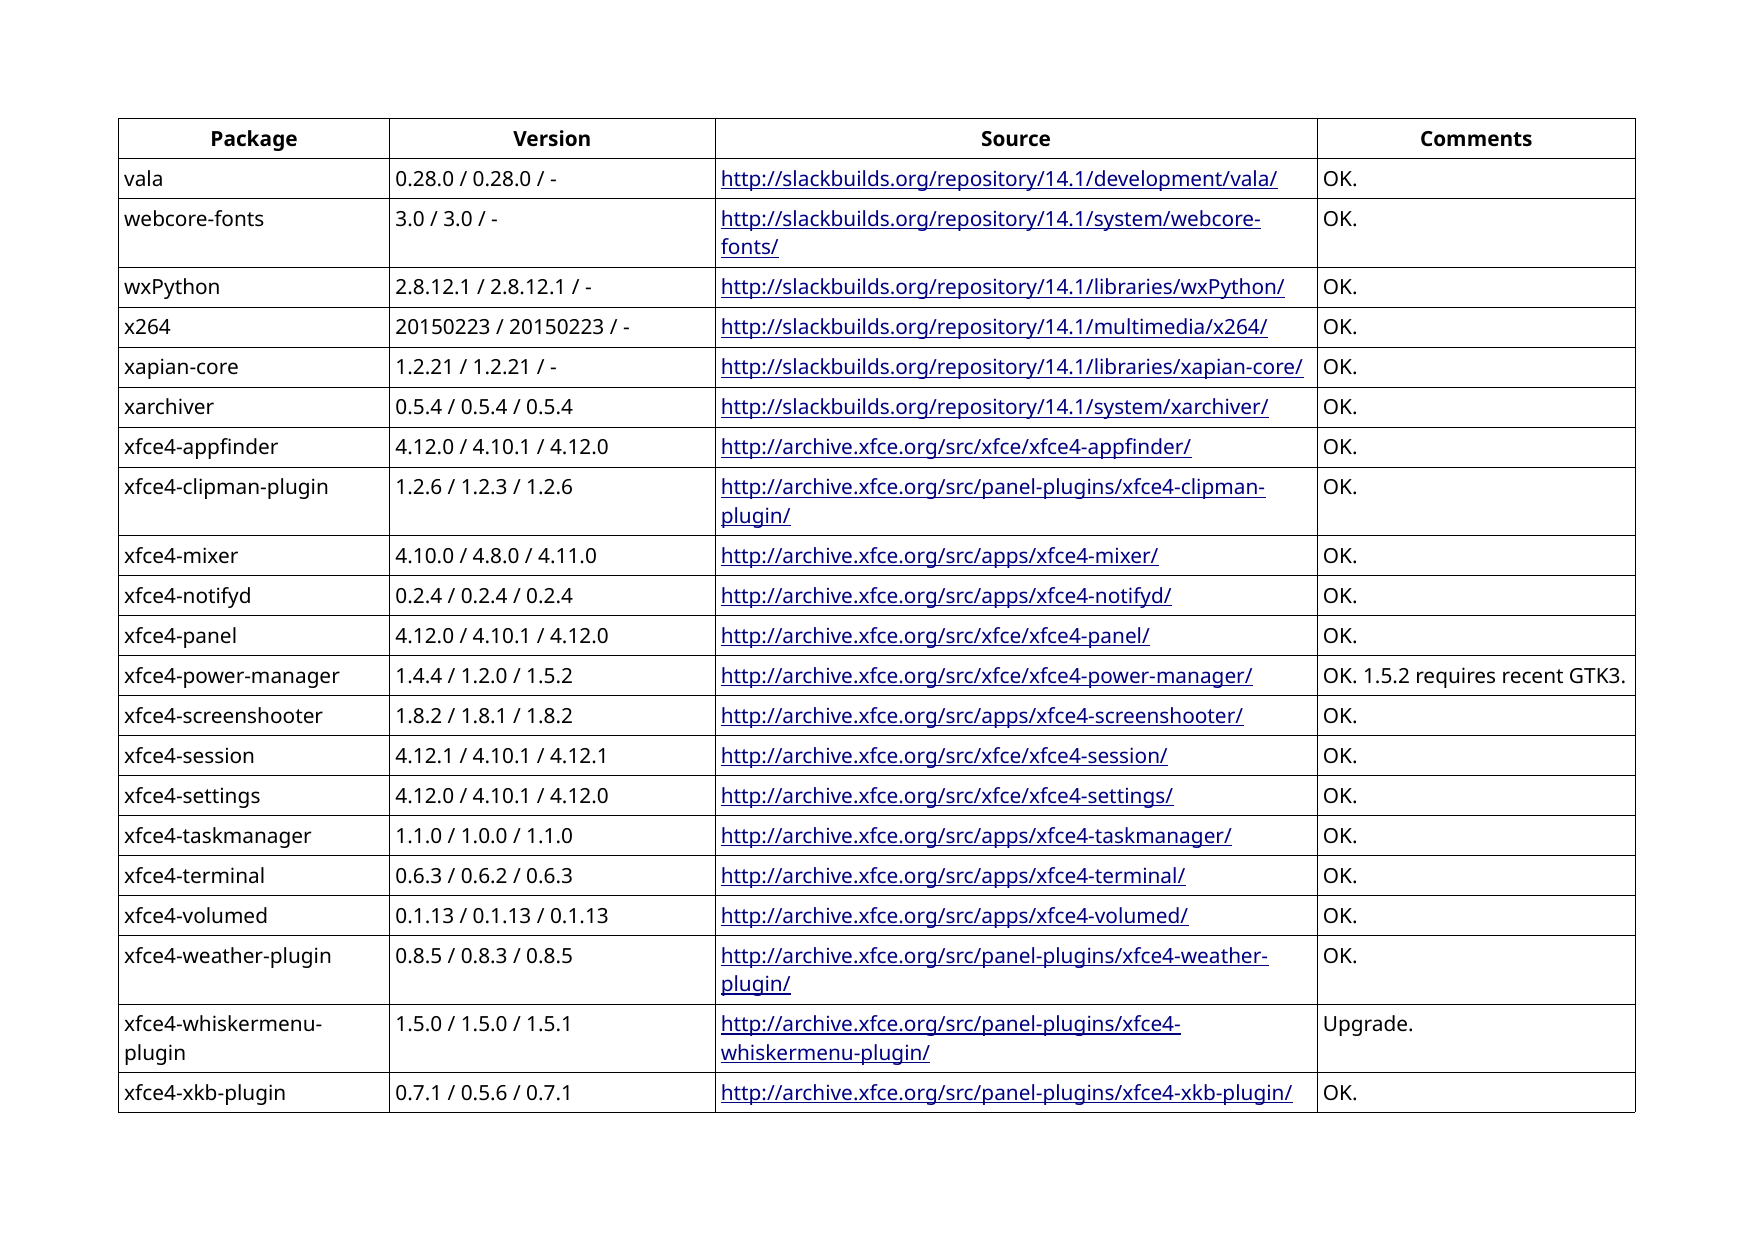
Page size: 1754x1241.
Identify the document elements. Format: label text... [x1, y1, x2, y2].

table_cell http://archive.xfce.org/src/panel-plugins/xfce4-xkb-plugin/ [716, 1073, 1317, 1112]
table_cell http://slackbuilds.org/repository/14.1/development/vala/ [716, 159, 1317, 198]
table_cell 0.7.1 / 0.5.6 / 0.7.1 [390, 1073, 715, 1112]
table_cell OK. [1318, 308, 1635, 347]
table_cell wxPython [119, 268, 389, 307]
table_cell 4.12.0 / 4.10.1 / 4.12.0 [390, 616, 715, 655]
table_cell OK. [1318, 199, 1635, 267]
table_header Package [119, 119, 389, 158]
table_cell xfce4-terminal [119, 856, 389, 895]
table_cell xfce4-weather-plugin [119, 936, 389, 1003]
table_header Source [716, 119, 1317, 158]
table_cell OK. [1318, 896, 1635, 935]
table_cell OK. [1318, 536, 1635, 575]
table_cell OK. [1318, 616, 1635, 655]
table_cell xfce4-session [119, 736, 389, 775]
table_cell xarchiver [119, 388, 389, 427]
table_cell 4.12.0 / 4.10.1 / 4.12.0 [390, 776, 715, 815]
table_cell http://archive.xfce.org/src/apps/xfce4-volumed/ [716, 896, 1317, 935]
table_cell http://archive.xfce.org/src/panel-plugins/xfce4-weather-plugin/ [716, 936, 1317, 1003]
table_cell OK. [1318, 936, 1635, 1003]
table_cell OK. [1318, 428, 1635, 467]
table_cell 0.6.3 / 0.6.2 / 0.6.3 [390, 856, 715, 895]
table_cell 0.5.4 / 0.5.4 / 0.5.4 [390, 388, 715, 427]
table_cell xfce4-xkb-plugin [119, 1073, 389, 1112]
table_cell http://archive.xfce.org/src/xfce/xfce4-power-manager/ [716, 656, 1317, 695]
table_cell http://slackbuilds.org/repository/14.1/libraries/wxPython/ [716, 268, 1317, 307]
table_cell vala [119, 159, 389, 198]
table_cell webcore-fonts [119, 199, 389, 267]
table_cell OK. [1318, 736, 1635, 775]
table_cell xfce4-clipman-plugin [119, 468, 389, 535]
table_cell xfce4-volumed [119, 896, 389, 935]
table_cell OK. [1318, 1073, 1635, 1112]
table_cell http://archive.xfce.org/src/apps/xfce4-mixer/ [716, 536, 1317, 575]
table_cell 1.2.6 / 1.2.3 / 1.2.6 [390, 468, 715, 535]
table_cell http://archive.xfce.org/src/apps/xfce4-terminal/ [716, 856, 1317, 895]
table_cell http://archive.xfce.org/src/panel-plugins/xfce4-whiskermenu-plugin/ [716, 1005, 1317, 1072]
table_cell Upgrade. [1318, 1005, 1635, 1072]
table_cell http://archive.xfce.org/src/apps/xfce4-notifyd/ [716, 576, 1317, 615]
table_cell http://archive.xfce.org/src/panel-plugins/xfce4-clipman-plugin/ [716, 468, 1317, 535]
table_cell 4.12.0 / 4.10.1 / 4.12.0 [390, 428, 715, 467]
table_cell 4.10.0 / 4.8.0 / 4.11.0 [390, 536, 715, 575]
table_cell xfce4-power-manager [119, 656, 389, 695]
table_cell http://archive.xfce.org/src/xfce/xfce4-session/ [716, 736, 1317, 775]
table_cell 0.8.5 / 0.8.3 / 0.8.5 [390, 936, 715, 1003]
table_cell http://archive.xfce.org/src/apps/xfce4-taskmanager/ [716, 816, 1317, 855]
table_cell 1.4.4 / 1.2.0 / 1.5.2 [390, 656, 715, 695]
table_header Version [390, 119, 715, 158]
table_cell 1.5.0 / 1.5.0 / 1.5.1 [390, 1005, 715, 1072]
table_cell x264 [119, 308, 389, 347]
table_cell http://slackbuilds.org/repository/14.1/libraries/xapian-core/ [716, 348, 1317, 387]
table_cell OK. [1318, 159, 1635, 198]
table_cell http://slackbuilds.org/repository/14.1/system/webcore-fonts/ [716, 199, 1317, 267]
table_cell xfce4-panel [119, 616, 389, 655]
table_cell 4.12.1 / 4.10.1 / 4.12.1 [390, 736, 715, 775]
table_cell OK. [1318, 468, 1635, 535]
table_cell xfce4-notifyd [119, 576, 389, 615]
table_cell OK. [1318, 388, 1635, 427]
table_cell 2.8.12.1 / 2.8.12.1 / - [390, 268, 715, 307]
table_header Comments [1318, 119, 1635, 158]
table_cell xfce4-appfinder [119, 428, 389, 467]
table_cell 3.0 / 3.0 / - [390, 199, 715, 267]
table_cell OK. [1318, 776, 1635, 815]
table_cell http://archive.xfce.org/src/xfce/xfce4-panel/ [716, 616, 1317, 655]
table_cell xfce4-settings [119, 776, 389, 815]
table_cell xfce4-whiskermenu-plugin [119, 1005, 389, 1072]
table_cell xapian-core [119, 348, 389, 387]
table_cell OK. [1318, 856, 1635, 895]
table_cell 0.28.0 / 0.28.0 / - [390, 159, 715, 198]
table_cell xfce4-taskmanager [119, 816, 389, 855]
table_cell xfce4-mixer [119, 536, 389, 575]
table_cell OK. 1.5.2 requires recent GTK3. [1318, 656, 1635, 695]
table_cell http://slackbuilds.org/repository/14.1/multimedia/x264/ [716, 308, 1317, 347]
table_cell 1.8.2 / 1.8.1 / 1.8.2 [390, 696, 715, 735]
table_cell http://archive.xfce.org/src/xfce/xfce4-appfinder/ [716, 428, 1317, 467]
table_cell http://slackbuilds.org/repository/14.1/system/xarchiver/ [716, 388, 1317, 427]
table_cell 1.2.21 / 1.2.21 / - [390, 348, 715, 387]
table_cell OK. [1318, 348, 1635, 387]
table_cell 0.1.13 / 0.1.13 / 0.1.13 [390, 896, 715, 935]
table_cell xfce4-screenshooter [119, 696, 389, 735]
table_cell 1.1.0 / 1.0.0 / 1.1.0 [390, 816, 715, 855]
table_cell OK. [1318, 696, 1635, 735]
table_cell 20150223 / 20150223 / - [390, 308, 715, 347]
table_cell http://archive.xfce.org/src/apps/xfce4-screenshooter/ [716, 696, 1317, 735]
table_cell 0.2.4 / 0.2.4 / 0.2.4 [390, 576, 715, 615]
table_cell OK. [1318, 268, 1635, 307]
table_cell OK. [1318, 576, 1635, 615]
table_cell OK. [1318, 816, 1635, 855]
table_cell http://archive.xfce.org/src/xfce/xfce4-settings/ [716, 776, 1317, 815]
